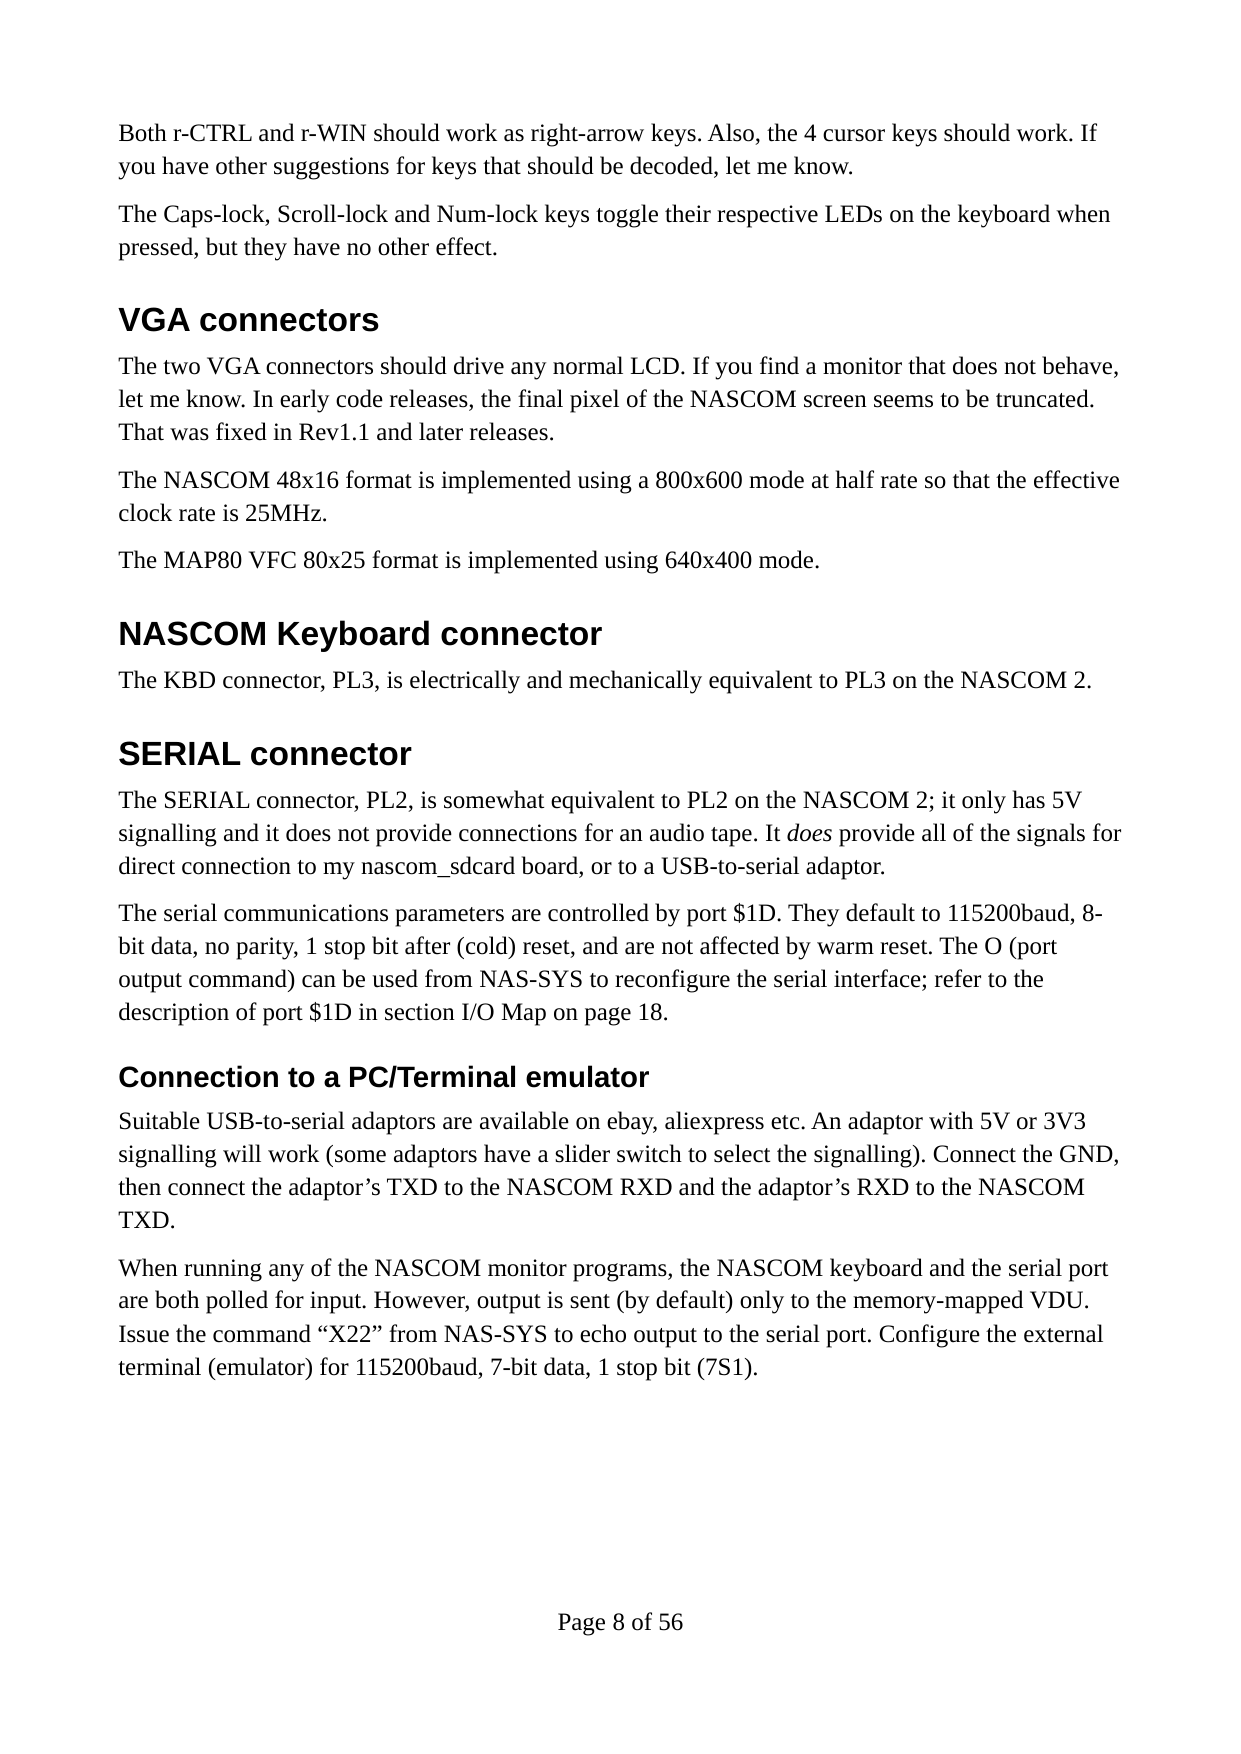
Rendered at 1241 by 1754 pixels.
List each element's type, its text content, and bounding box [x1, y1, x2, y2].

text The KBD connector, PL3, is electrically and mechanically equivalent to PL3 on the NASCOM 2. [118, 665, 1122, 694]
subtitle Connection to a PC/Terminal emulator [118, 1060, 1122, 1093]
text The serial communications parameters are controlled by port $1D. They default to 115200baud, 8-bit data, no parity, 1 stop bit after (cold) reset, and are not affected by warm reset. The O (port output command) can be used from NAS-SYS to reconfigure the serial interface; refer to the description of port $1D in section I/O Map on page 18. [118, 898, 1122, 1026]
text Suitable USB-to-serial adaptors are available on ebay, aliexpress etc. An adaptor with 5V or 3V3 signalling will work (some adaptors have a slider switch to select the signalling). Connect the GND, then connect the adaptor’s TXD to the NASCOM RXD and the adaptor’s RXD to the NASCOM TXD. [118, 1106, 1122, 1234]
text The Caps-lock, Scroll-lock and Num-lock keys toggle their respective LEDs on the keyboard when pressed, but they have no other effect. [118, 199, 1122, 261]
text When running any of the NASCOM monitor programs, the NASCOM keyboard and the serial port are both polled for input. However, output is sent (by default) only to the memory-mapped VDU. Issue the command “X22” from NAS-SYS to echo output to the serial port. Configure the external terminal (emulator) for 115200baud, 7-bit data, 1 stop bit (7S1). [118, 1253, 1122, 1380]
subtitle SERIAL connector [118, 734, 1122, 772]
text Both r-CTRL and r-WIN should work as right-arrow keys. Also, the 4 cursor keys should work. If you have other suggestions for keys that should be decoded, let me know. [118, 118, 1122, 180]
subtitle NASCOM Keyboard connector [118, 614, 1122, 653]
subtitle VGA connectors [118, 300, 1122, 339]
text The MAP80 VFC 80x25 format is implemented using 640x400 mode. [118, 546, 1122, 574]
text The NASCOM 48x16 format is implemented using a 800x600 mode at half rate so that the effective clock rate is 25MHz. [118, 465, 1122, 527]
text The two VGA connectors should drive any normal LCD. If you find a monitor that does not behave, let me know. In early code releases, the final pixel of the NASCOM screen seems to be truncated. That was fixed in Rev1.1 and later releases. [118, 351, 1122, 446]
text The SERIAL connector, PL2, is somewhat equivalent to PL2 on the NASCOM 2; it only has 5V signalling and it does not provide connections for an audio tape. It does provide all of the signals for direct connection to my nascom_sdcard board, or to a USB-to-serial adaptor. [118, 785, 1122, 879]
